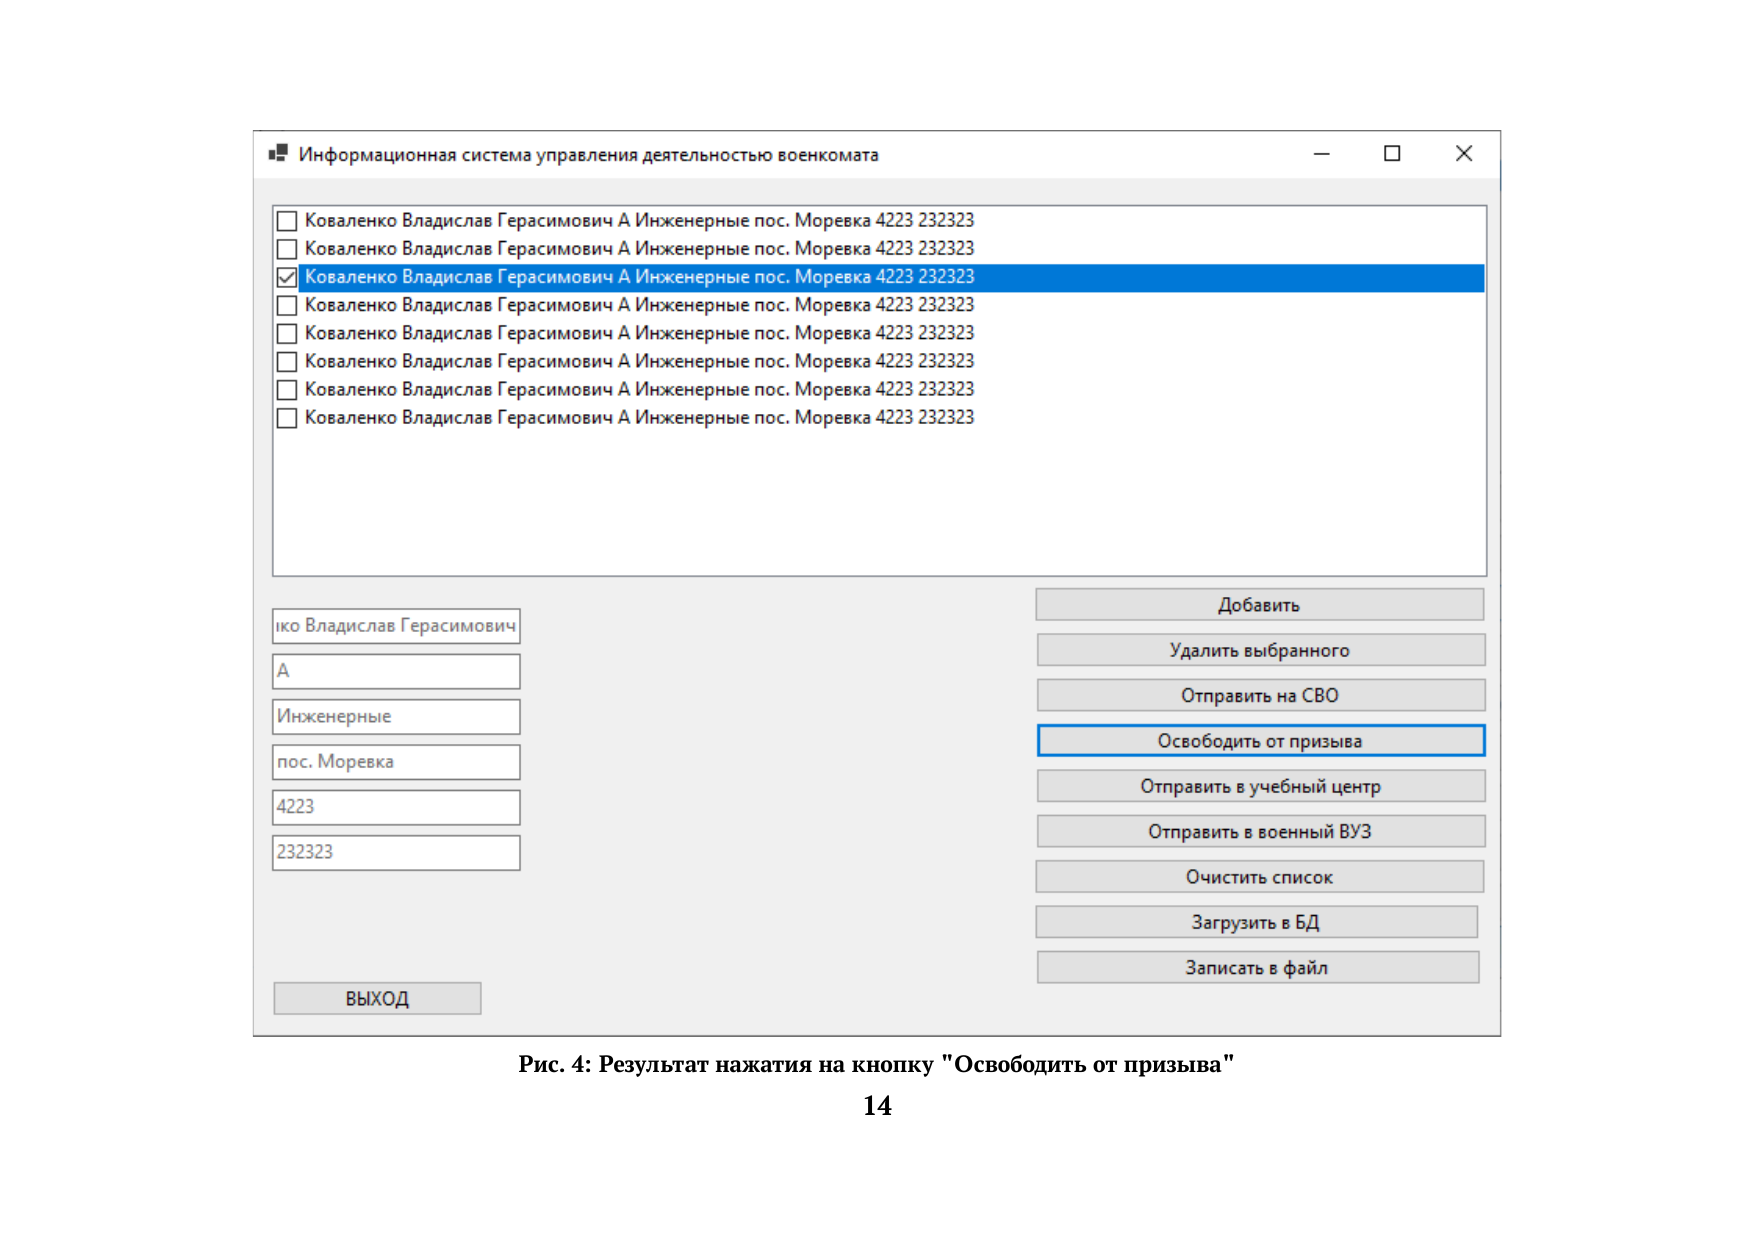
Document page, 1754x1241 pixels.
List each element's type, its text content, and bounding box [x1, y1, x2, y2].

picture [252, 130, 1502, 1037]
text Рис. 4: Результат нажатия на кнопку "Освободить от призыва" [253, 1037, 1501, 1078]
